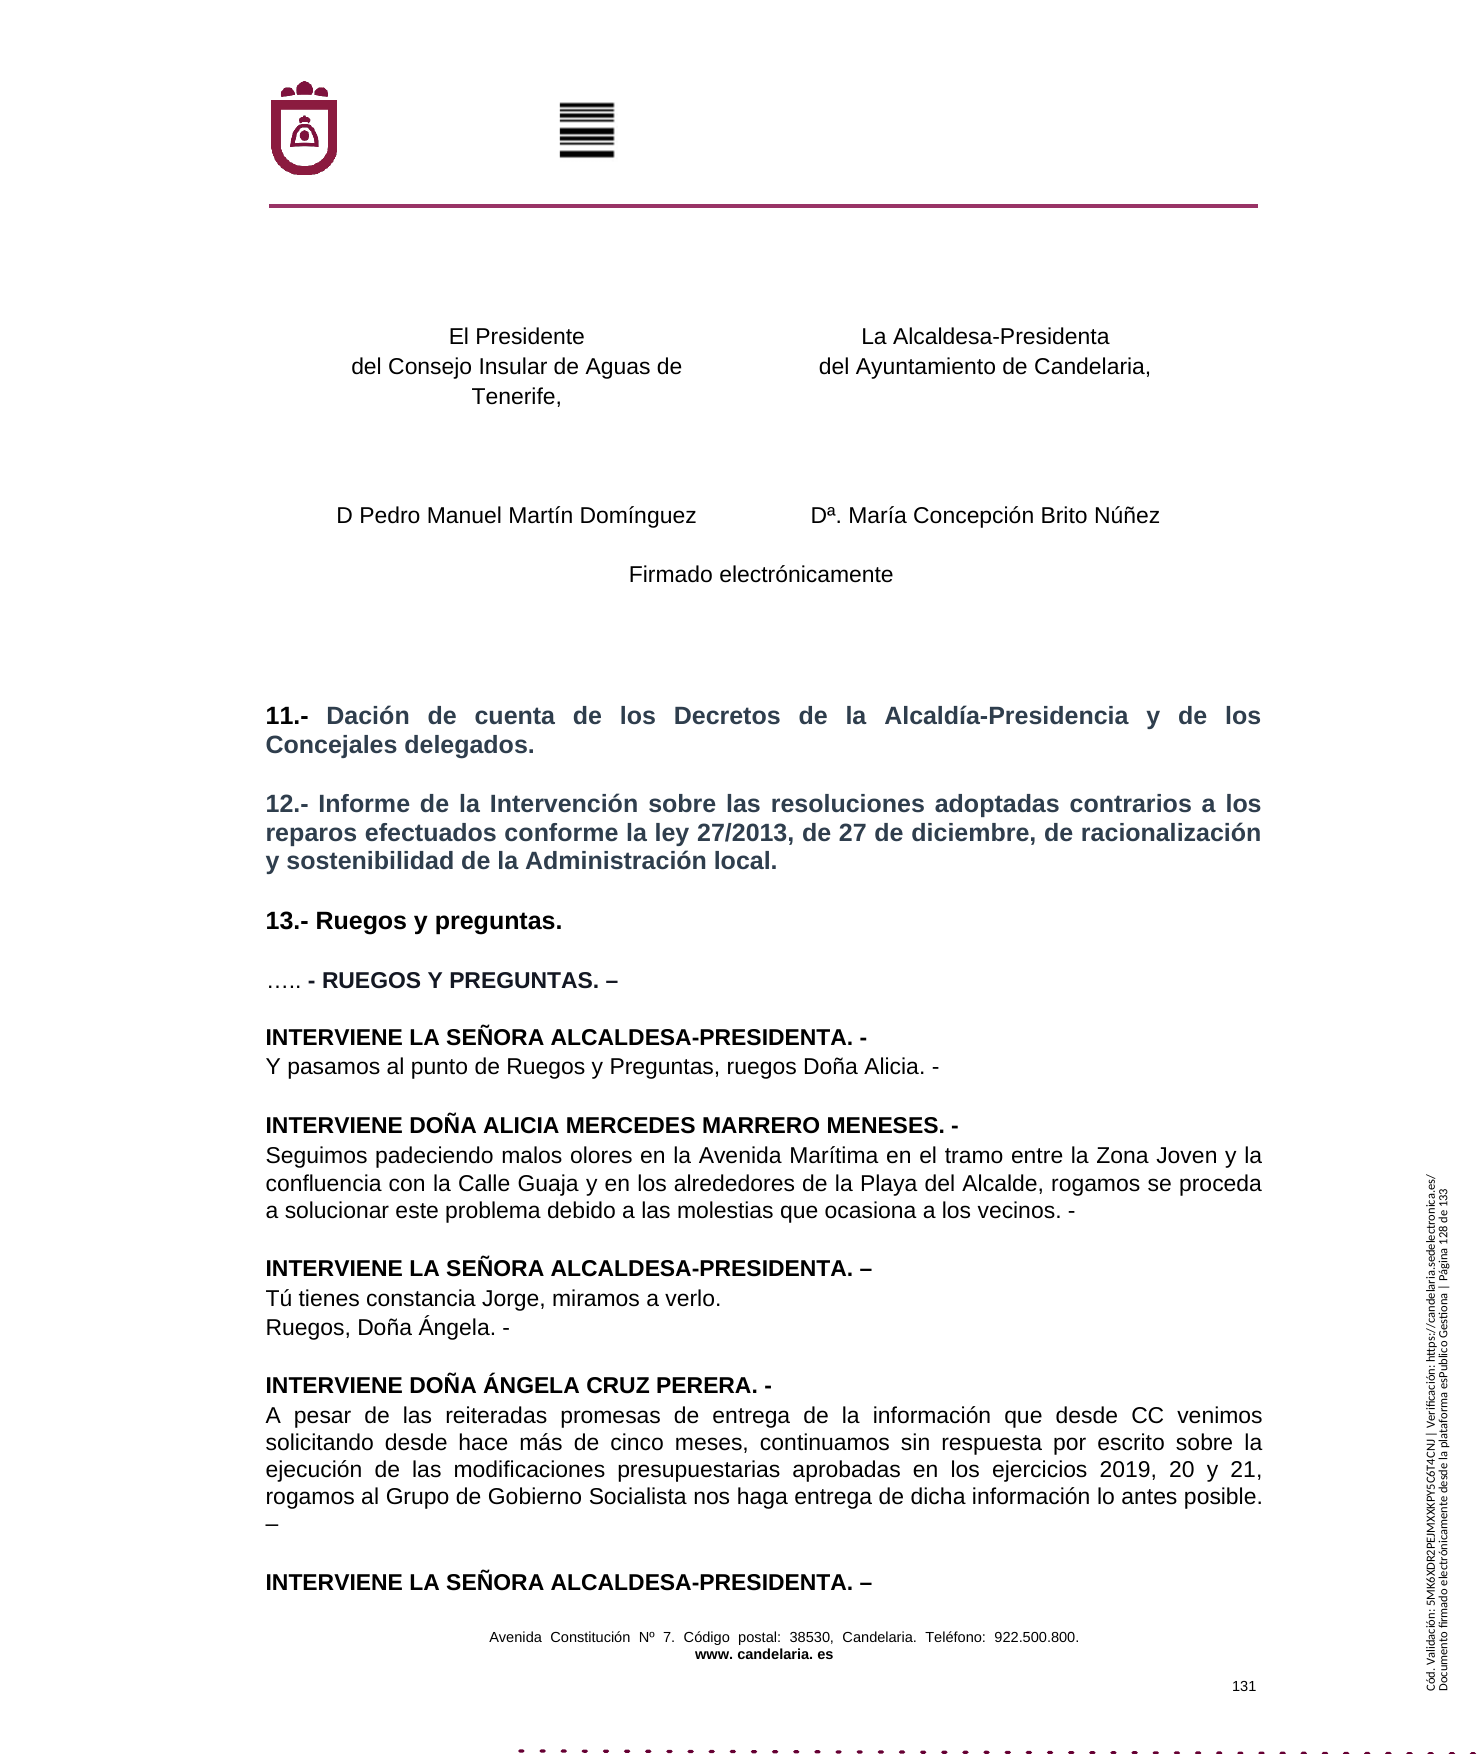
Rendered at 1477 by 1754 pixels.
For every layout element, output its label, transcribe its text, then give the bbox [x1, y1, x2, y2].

text Ruegos, Doña Ángela. - [265, 1314, 1263, 1340]
text INTERVIENE DOÑA ALICIA MERCEDES MARRERO MENESES. - [265, 1112, 1263, 1139]
text INTERVIENE DOÑA ÁNGELA CRUZ PERERA. - [265, 1372, 1263, 1398]
text Firmado electrónicamente [265, 561, 1263, 587]
text A pesar de las reiteradas promesas de entrega de la información que desde CC venimos solicitando desde hace más de cinco meses, continuamos sin respuesta por escrito sobre la ejecución de las modificaciones presupuestarias aprobadas en los ejercicios 2019, 20 y 21, rogamos al Grupo de Gobierno Socialista nos haga entrega de dicha información lo antes posible. – [265, 1402, 1263, 1537]
text Tenerife, [264, 382, 1269, 410]
text INTERVIENE LA SEÑORA ALCALDESA-PRESIDENTA. – [265, 1255, 1263, 1281]
text D Pedro Manuel Martín Domínguez Dª. María Concepción Brito Núñez [264, 500, 1269, 529]
text Tú tienes constancia Jorge, miramos a verlo. [265, 1285, 1263, 1311]
text del Consejo Insular de Aguas de del Ayuntamiento de Candelaria, [264, 352, 1269, 380]
text 13.- Ruegos y preguntas. [265, 906, 1263, 934]
text INTERVIENE LA SEÑORA ALCALDESA-PRESIDENTA. - [265, 1024, 1263, 1050]
text 12.- Informe de la Intervención sobre las resoluciones adoptadas contrarios a los reparos efectuados conforme la ley 27/2013, de 27 de diciembre, de racionalización y sostenibilidad de la Administración local. [265, 789, 1263, 875]
text Seguimos padeciendo malos olores en la Avenida Marítima en el tramo entre la Zona Joven y la confluencia con la Calle Guaja y en los alrededores de la Playa del Alcalde, rogamos se proceda a solucionar este problema debido a las molestias que ocasiona a los vecinos. - [265, 1142, 1263, 1223]
text INTERVIENE LA SEÑORA ALCALDESA-PRESIDENTA. – [265, 1569, 1263, 1595]
text Y pasamos al punto de Ruegos y Preguntas, ruegos Doña Alicia. - [265, 1051, 1263, 1080]
text ….. - RUEGOS Y PREGUNTAS. – [266, 965, 1269, 994]
text El Presidente La Alcaldesa-Presidenta [264, 322, 1269, 350]
text 11.- Dación de cuenta de los Decretos de la Alcaldía-Presidencia y de los Concejales delegados. [265, 701, 1263, 758]
